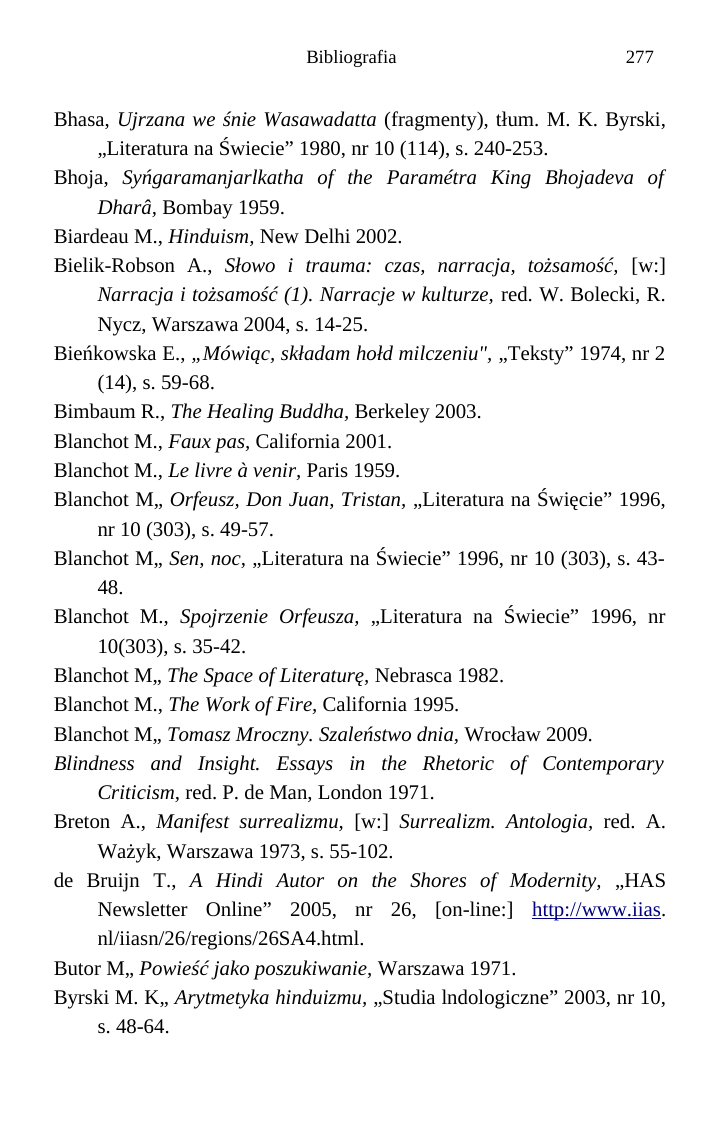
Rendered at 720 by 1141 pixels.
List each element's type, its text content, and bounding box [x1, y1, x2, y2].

text Blanchot M., Faux pas, California 2001. [53, 429, 666, 453]
text Butor M„ Powieść jako poszukiwanie, Warszawa 1971. [53, 956, 666, 980]
text Blanchot M„ The Space of Literaturę, Nebrasca 1982. [53, 663, 666, 687]
text Blanchot M., Le livre à venir, Paris 1959. [53, 458, 666, 482]
text 277 [626, 46, 660, 67]
text Blindness and Insight. Essays in the Rhetoric of Contemporary Criticism, red. P. de Man, London 1971. [53, 751, 666, 804]
text Bibliografia [306, 46, 407, 67]
text Blanchot M., Spojrzenie Orfeusza, „Literatura na Świecie” 1996, nr 10(303), s. 35-42. [53, 604, 666, 658]
text Bieńkowska E., „Mówiąc, składam hołd milczeniu", „Teksty” 1974, nr 2 (14), s. 59-68. [53, 341, 666, 394]
text Byrski M. K„ Arytmetyka hinduizmu, „Studia lndologiczne” 2003, nr 10, s. 48-64. [53, 985, 666, 1038]
text Blanchot M., The Work of Fire, California 1995. [53, 692, 666, 716]
text Bhasa, Ujrzana we śnie Wasawadatta (fragmenty), tłum. M. K. Byrski, „Literatura na Świecie” 1980, nr 10 (114), s. 240-253. [53, 107, 666, 160]
text Blanchot M„ Orfeusz, Don Juan, Tristan, „Literatura na Świę­cie” 1996, nr 10 (303), s. 49-57. [53, 487, 666, 541]
text Biardeau M., Hinduism, New Delhi 2002. [53, 224, 666, 248]
text Blanchot M„ Tomasz Mroczny. Szaleństwo dnia, Wrocław 2009. [53, 721, 666, 746]
text Bimbaum R., The Healing Buddha, Berkeley 2003. [53, 399, 666, 423]
text Bhoja, Syńgaramanjarlkatha of the Paramétra King Bhojadeva of Dharâ, Bombay 1959. [53, 165, 666, 219]
text de Bruijn T., A Hindi Autor on the Shores of Modernity, „HAS Newsletter Online” 2005, nr 26, [on-line:] http://www.iias. nl/iiasn/26/regions/26SA4.html. [53, 868, 666, 950]
text Bielik-Robson A., Słowo i trauma: czas, narracja, tożsamość, [w:] Narracja i tożsamość (1). Narracje w kulturze, red. W. Bolecki, R. Nycz, Warszawa 2004, s. 14-25. [53, 253, 666, 336]
text Breton A., Manifest surrealizmu, [w:] Surrealizm. Antologia, red. A. Ważyk, Warszawa 1973, s. 55-102. [53, 809, 666, 863]
text Blanchot M„ Sen, noc, „Literatura na Świecie” 1996, nr 10 (303), s. 43-48. [53, 546, 666, 599]
